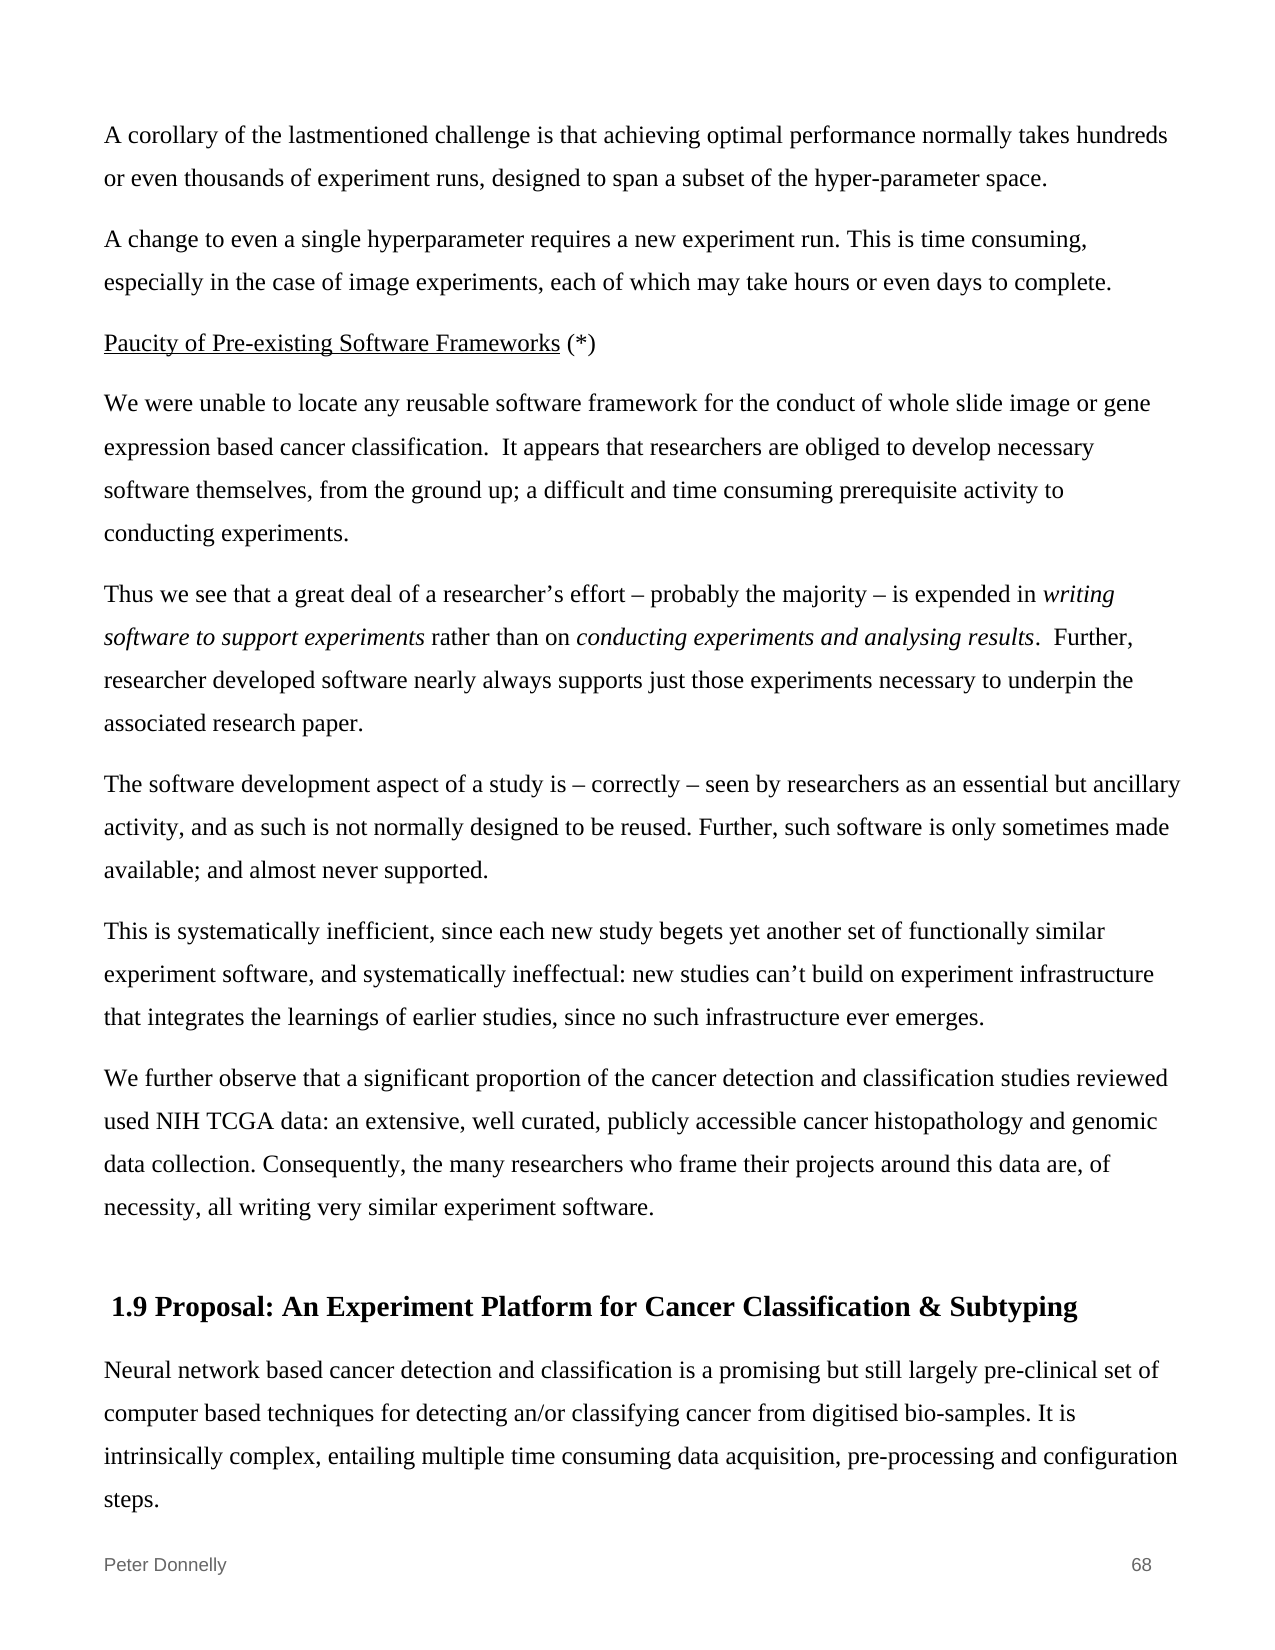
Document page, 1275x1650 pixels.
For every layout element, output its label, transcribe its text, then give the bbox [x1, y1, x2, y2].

text Neural network based cancer detection and classification is a promising but still largely pre-clinical set of computer based techniques for detecting an/or classifying cancer from digitised bio-samples. It is intrinsically complex, entailing multiple time consuming data acquisition, pre-processing and configuration steps. [103, 1355, 1181, 1513]
text A change to even a single hyperparameter requires a new experiment run. This is time consuming, especially in the case of image experiments, each of which may take hours or even days to complete. [103, 224, 1181, 296]
text We further observe that a significant proportion of the cancer detection and classification studies reviewed used NIH TCGA data: an extensive, well curated, publicly accessible cancer histopathology and genomic data collection. Consequently, the many researchers who frame their projects around this data are, of necessity, all writing very similar experiment software. [103, 1063, 1181, 1221]
text This is systematically inefficient, since each new study begets yet another set of functionally similar experiment software, and systematically ineffectual: new studies can’t build on experiment infrastructure that integrates the learnings of earlier studies, since no such infrastructure ever emerges. [103, 916, 1181, 1031]
text Thus we see that a great deal of a researcher’s effort – probably the majority – is expended in writing software to support experiments rather than on conducting experiments and analysing results. Further, researcher developed software nearly always supports just those experiments necessary to underpin the associated research paper. [103, 579, 1181, 737]
text The software development aspect of a study is – correctly – seen by researchers as an essential but ancillary activity, and as such is not normally designed to be reused. Further, such software is only sometimes made available; and almost never supported. [103, 769, 1181, 884]
text We were unable to locate any reusable software framework for the conduct of whole slide image or gene expression based cancer classification. It appears that researchers are obliged to develop necessary software themselves, from the ground up; a difficult and time consuming prerequisite activity to conducting experiments. [103, 388, 1181, 547]
text A corollary of the lastmentioned challenge is that achieving optimal performance normally takes hundreds or even thousands of experiment runs, designed to span a subset of the hyper-parameter space. [103, 120, 1181, 192]
subtitle Proposal: An Experiment Platform for Cancer Classification & Subtyping [103, 1289, 1181, 1322]
text Paucity of Pre-existing Software Frameworks (*) [103, 328, 1181, 356]
